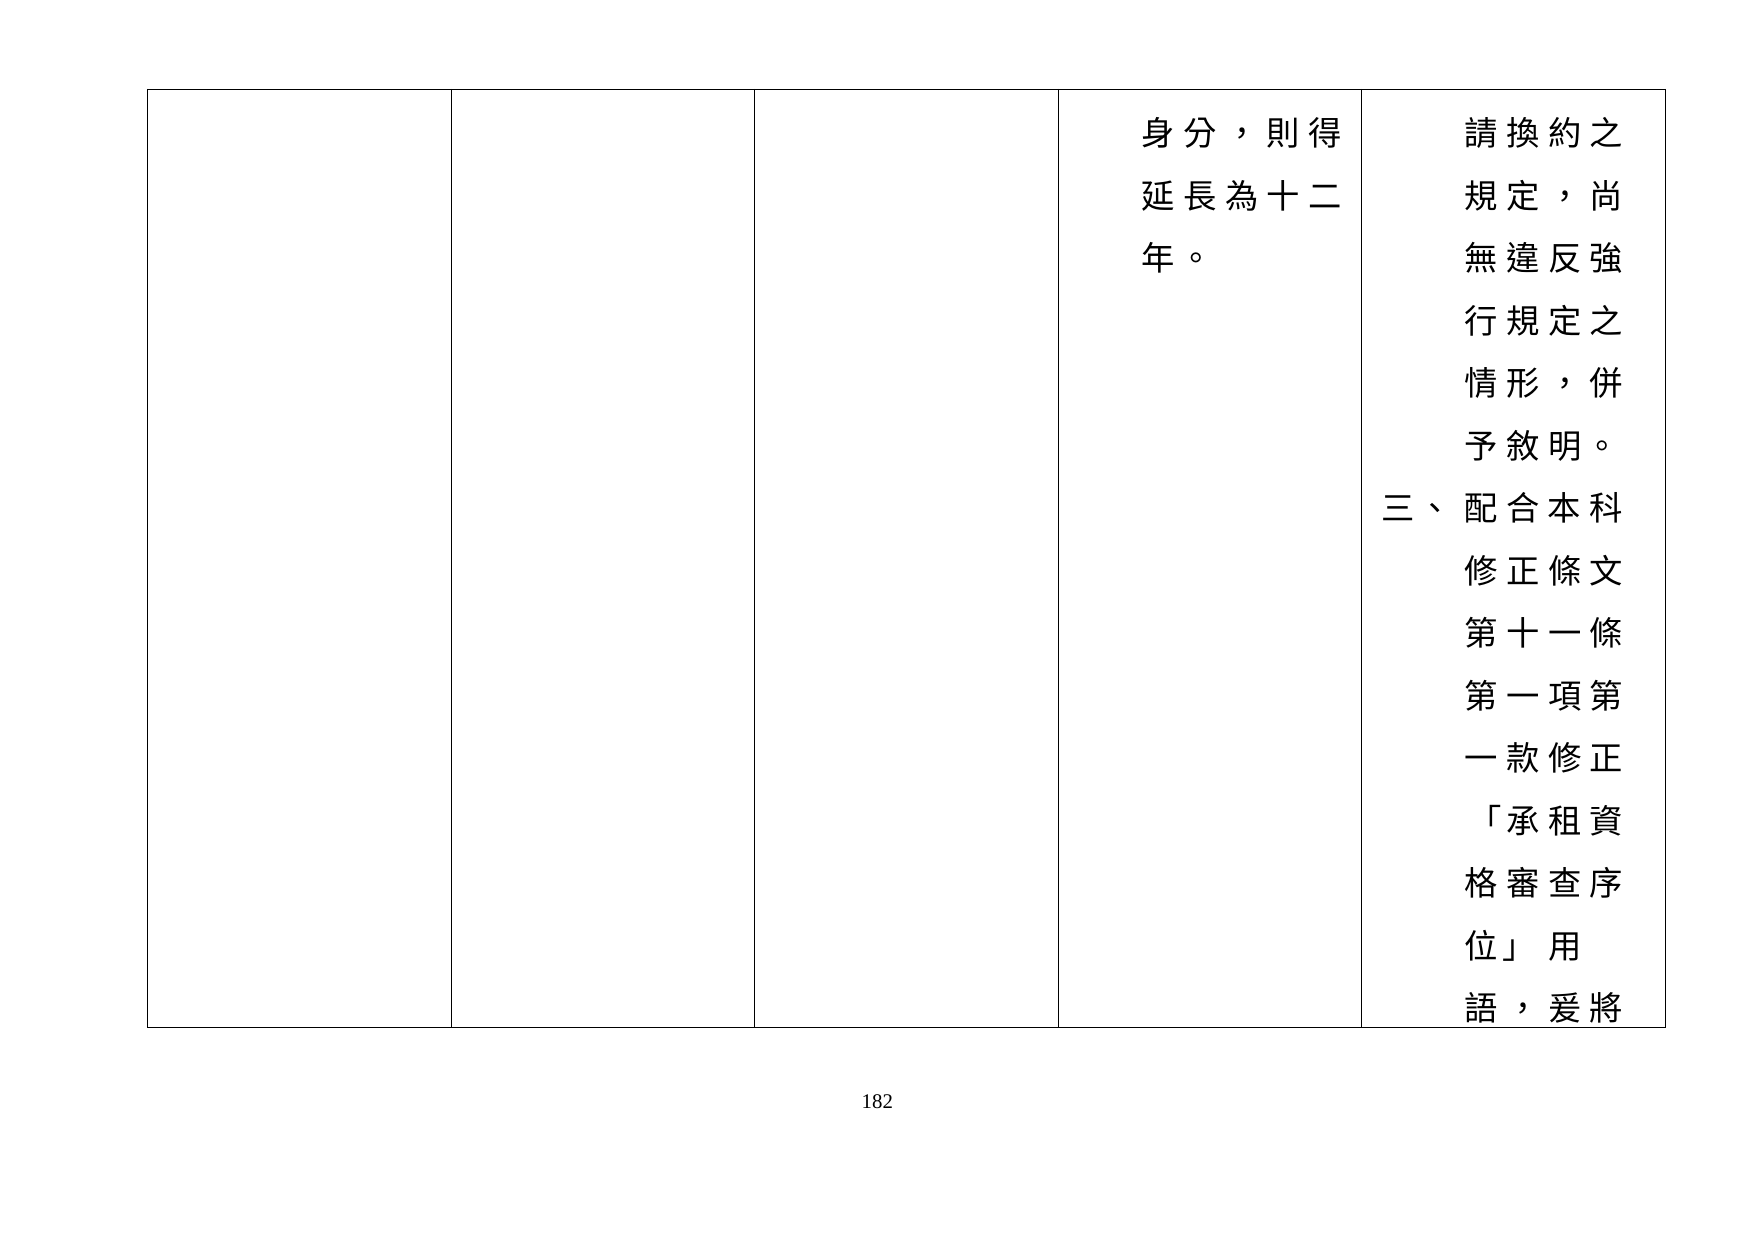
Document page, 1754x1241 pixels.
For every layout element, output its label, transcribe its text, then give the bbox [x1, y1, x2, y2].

table_cell [452, 90, 754, 1027]
table_cell 身分，則得延長為十二年。 [1059, 90, 1361, 1027]
table_cell 請換約之規定，尚無違反強行規定之情形，併予敘明。 三、配合本科修正條文第十一條第一項第一款修正「承租資格審查序位」用語，爰將 [1362, 90, 1665, 1027]
table_cell [755, 90, 1058, 1027]
table_cell [148, 90, 451, 1027]
